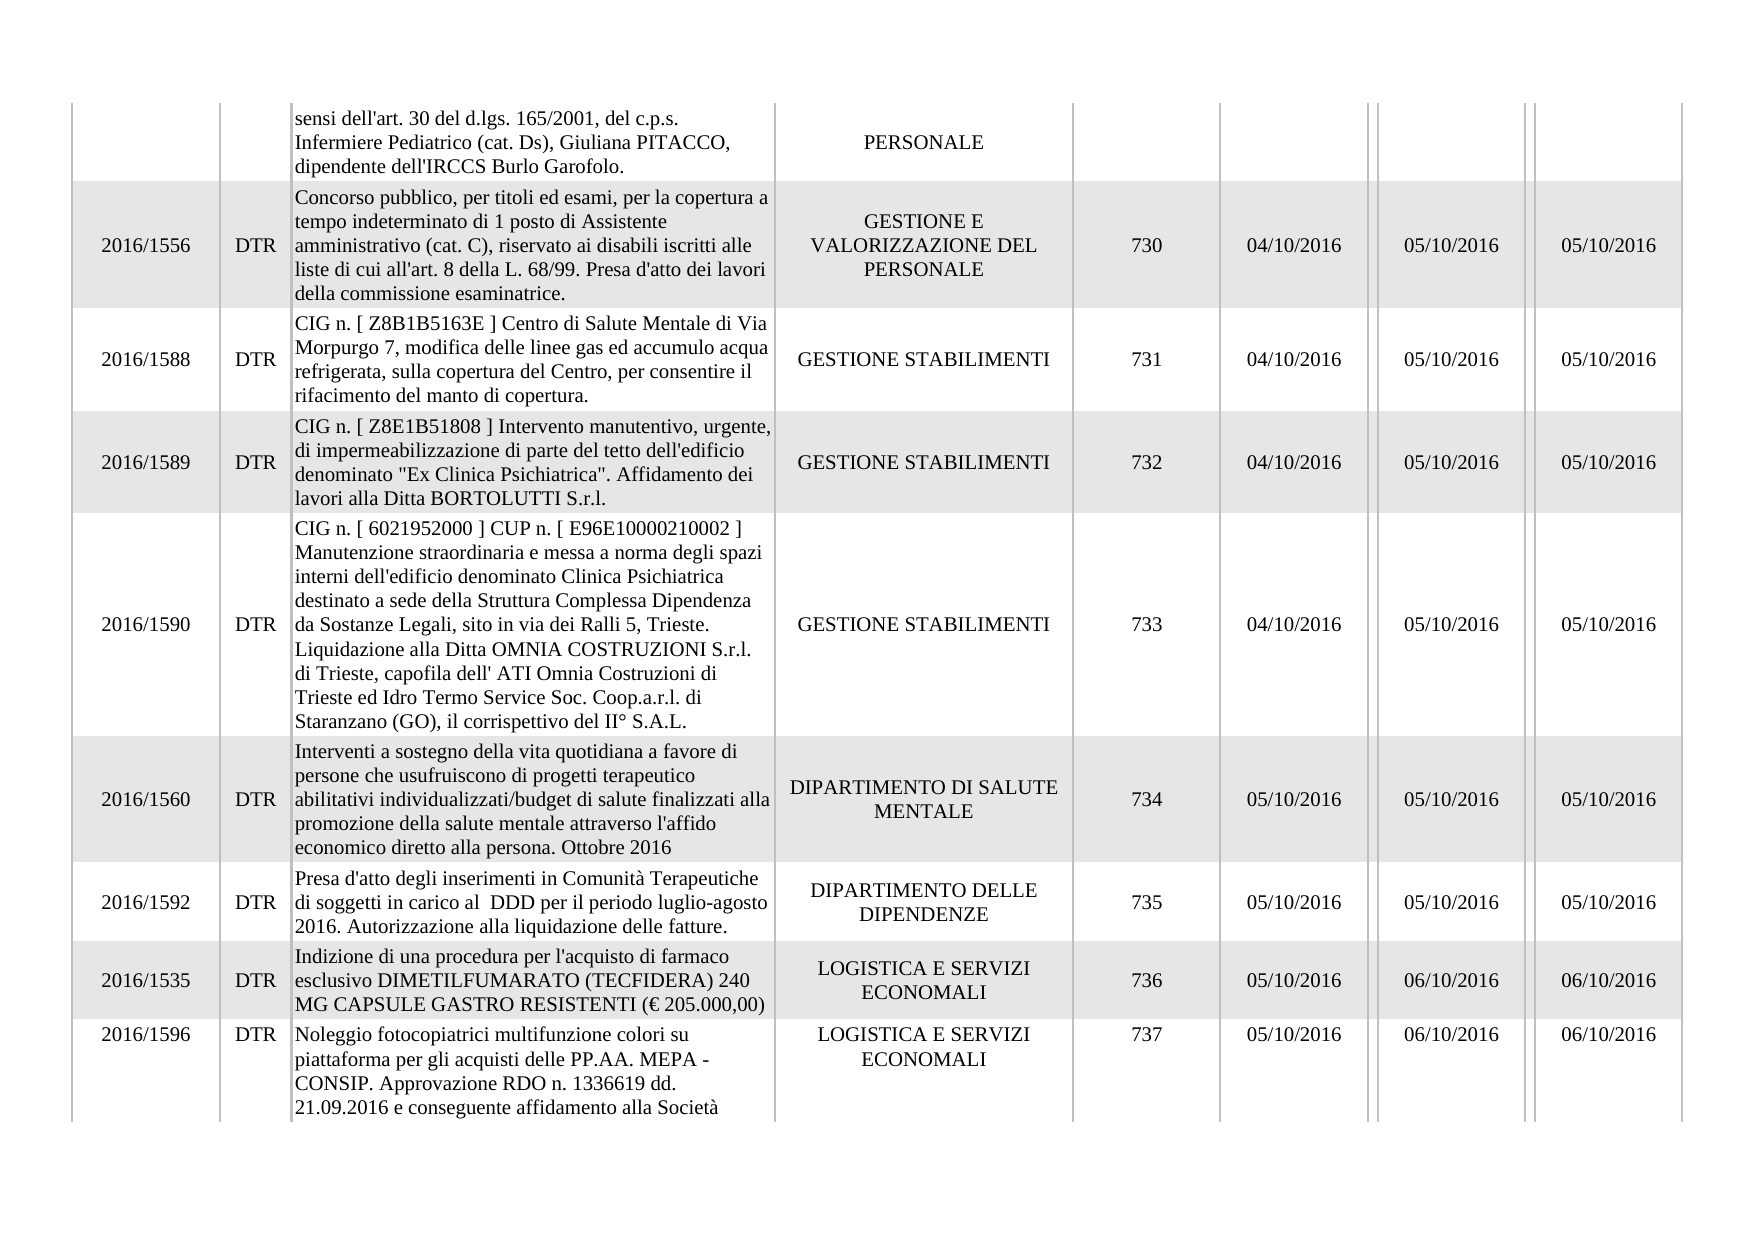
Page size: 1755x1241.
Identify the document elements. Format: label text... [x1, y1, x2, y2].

table_cell 04/10/2016 [1221, 181, 1367, 308]
table_cell 06/10/2016 [1536, 941, 1681, 1019]
table_cell [1369, 513, 1377, 736]
table_cell DIPARTIMENTO DI SALUTE MENTALE [776, 736, 1072, 862]
table_cell CIG n. [ 6021952000 ] CUP n. [ E96E10000210002 ] Manutenzione straordinaria e messa a norma degli spazi interni dell'edificio denominato Clinica Psichiatrica destinato a sede della Struttura Complessa Dipendenza da Sostanze Legali, sito in via dei Ralli 5, Trieste. Liquidazione alla Ditta OMNIA COSTRUZIONI S.r.l. di Trieste, capofila dell' ATI Omnia Costruzioni di Trieste ed Idro Termo Service Soc. Coop.a.r.l. di Staranzano (GO), il corrispettivo del II° S.A.L. [293, 513, 774, 736]
table_cell [1369, 1019, 1377, 1122]
table_cell DTR [221, 308, 290, 411]
table_cell 05/10/2016 [1379, 513, 1524, 736]
table_cell [1221, 103, 1367, 181]
table_cell Indizione di una procedura per l'acquisto di farmaco esclusivo DIMETILFUMARATO (TECFIDERA) 240 MG CAPSULE GASTRO RESISTENTI (€ 205.000,00) [293, 941, 774, 1019]
table_cell 2016/1590 [73, 513, 219, 736]
table_cell [1369, 863, 1377, 941]
table_cell [1369, 736, 1377, 862]
table_cell 05/10/2016 [1536, 181, 1681, 308]
table_cell 05/10/2016 [1536, 736, 1681, 862]
table_cell GESTIONE STABILIMENTI [776, 308, 1072, 411]
table_cell 733 [1074, 513, 1219, 736]
table_cell Concorso pubblico, per titoli ed esami, per la copertura a tempo indeterminato di 1 posto di Assistente amministrativo (cat. C), riservato ai disabili iscritti alle liste di cui all'art. 8 della L. 68/99. Presa d'atto dei lavori della commissione esaminatrice. [293, 181, 774, 308]
table_cell GESTIONE STABILIMENTI [776, 411, 1072, 513]
table_cell [1369, 941, 1377, 1019]
table_cell Presa d'atto degli inserimenti in Comunità Terapeutiche di soggetti in carico al DDD per il periodo luglio-agosto 2016. Autorizzazione alla liquidazione delle fatture. [293, 863, 774, 941]
table_cell LOGISTICA E SERVIZI ECONOMALI [776, 941, 1072, 1019]
table_cell 05/10/2016 [1536, 308, 1681, 411]
table_cell 05/10/2016 [1379, 308, 1524, 411]
table_cell DTR [221, 513, 290, 736]
table_cell 04/10/2016 [1221, 308, 1367, 411]
table_cell [1526, 308, 1534, 411]
table_cell 05/10/2016 [1536, 513, 1681, 736]
table_cell 05/10/2016 [1536, 411, 1681, 513]
table_cell 2016/1556 [73, 181, 219, 308]
table_cell [1526, 181, 1534, 308]
table_cell Noleggio fotocopiatrici multifunzione colori su piattaforma per gli acquisti delle PP.AA. MEPA - CONSIP. Approvazione RDO n. 1336619 dd. 21.09.2016 e conseguente affidamento alla Società [293, 1019, 774, 1122]
table_cell GESTIONE STABILIMENTI [776, 513, 1072, 736]
table_cell DTR [221, 181, 290, 308]
table_cell 2016/1560 [73, 736, 219, 862]
table_cell [1074, 103, 1219, 181]
table_cell [1369, 181, 1377, 308]
table_cell [1526, 103, 1534, 181]
table_cell [1369, 411, 1377, 513]
table_cell 05/10/2016 [1221, 941, 1367, 1019]
table_cell [1379, 103, 1524, 181]
table_cell [1526, 513, 1534, 736]
table_cell [1526, 411, 1534, 513]
table_cell 05/10/2016 [1379, 411, 1524, 513]
table_cell [73, 103, 219, 181]
table_cell 04/10/2016 [1221, 513, 1367, 736]
table_cell 05/10/2016 [1379, 736, 1524, 862]
table_cell 736 [1074, 941, 1219, 1019]
table_cell [1369, 308, 1377, 411]
table_cell DTR [221, 736, 290, 862]
table_cell 735 [1074, 863, 1219, 941]
table_cell 05/10/2016 [1221, 1019, 1367, 1122]
table_cell 05/10/2016 [1379, 863, 1524, 941]
table_cell sensi dell'art. 30 del d.lgs. 165/2001, del c.p.s. Infermiere Pediatrico (cat. Ds), Giuliana PITACCO, dipendente dell'IRCCS Burlo Garofolo. [293, 103, 774, 181]
table_cell 734 [1074, 736, 1219, 862]
table_cell 2016/1592 [73, 863, 219, 941]
table_cell 05/10/2016 [1536, 863, 1681, 941]
table_cell 06/10/2016 [1536, 1019, 1681, 1122]
table_cell [1536, 103, 1681, 181]
table_cell 06/10/2016 [1379, 1019, 1524, 1122]
table_cell 737 [1074, 1019, 1219, 1122]
table_cell [1526, 863, 1534, 941]
table_cell CIG n. [ Z8E1B51808 ] Intervento manutentivo, urgente, di impermeabilizzazione di parte del tetto dell'edificio denominato "Ex Clinica Psichiatrica". Affidamento dei lavori alla Ditta BORTOLUTTI S.r.l. [293, 411, 774, 513]
table_cell DTR [221, 411, 290, 513]
table_cell 2016/1535 [73, 941, 219, 1019]
table_cell 2016/1596 [73, 1019, 219, 1122]
table_cell CIG n. [ Z8B1B5163E ] Centro di Salute Mentale di Via Morpurgo 7, modifica delle linee gas ed accumulo acqua refrigerata, sulla copertura del Centro, per consentire il rifacimento del manto di copertura. [293, 308, 774, 411]
table_cell 04/10/2016 [1221, 411, 1367, 513]
table_cell 731 [1074, 308, 1219, 411]
table_cell 05/10/2016 [1221, 736, 1367, 862]
table_cell GESTIONE E VALORIZZAZIONE DEL PERSONALE [776, 181, 1072, 308]
table_cell DTR [221, 1019, 290, 1122]
table_cell [1526, 1019, 1534, 1122]
table_cell [1369, 103, 1377, 181]
table_cell DTR [221, 941, 290, 1019]
table_cell 05/10/2016 [1221, 863, 1367, 941]
table_cell [221, 103, 290, 181]
table_cell DTR [221, 863, 290, 941]
table_cell LOGISTICA E SERVIZI ECONOMALI [776, 1019, 1072, 1122]
table_cell [1526, 736, 1534, 862]
table_cell [1526, 941, 1534, 1019]
table_cell 2016/1588 [73, 308, 219, 411]
table_cell 06/10/2016 [1379, 941, 1524, 1019]
table_cell 05/10/2016 [1379, 181, 1524, 308]
table_cell 2016/1589 [73, 411, 219, 513]
table_cell Interventi a sostegno della vita quotidiana a favore di persone che usufruiscono di progetti terapeutico abilitativi individualizzati/budget di salute finalizzati alla promozione della salute mentale attraverso l'affido economico diretto alla persona. Ottobre 2016 [293, 736, 774, 862]
table_cell PERSONALE [776, 103, 1072, 181]
table_cell DIPARTIMENTO DELLE DIPENDENZE [776, 863, 1072, 941]
table_cell 730 [1074, 181, 1219, 308]
table_cell 732 [1074, 411, 1219, 513]
